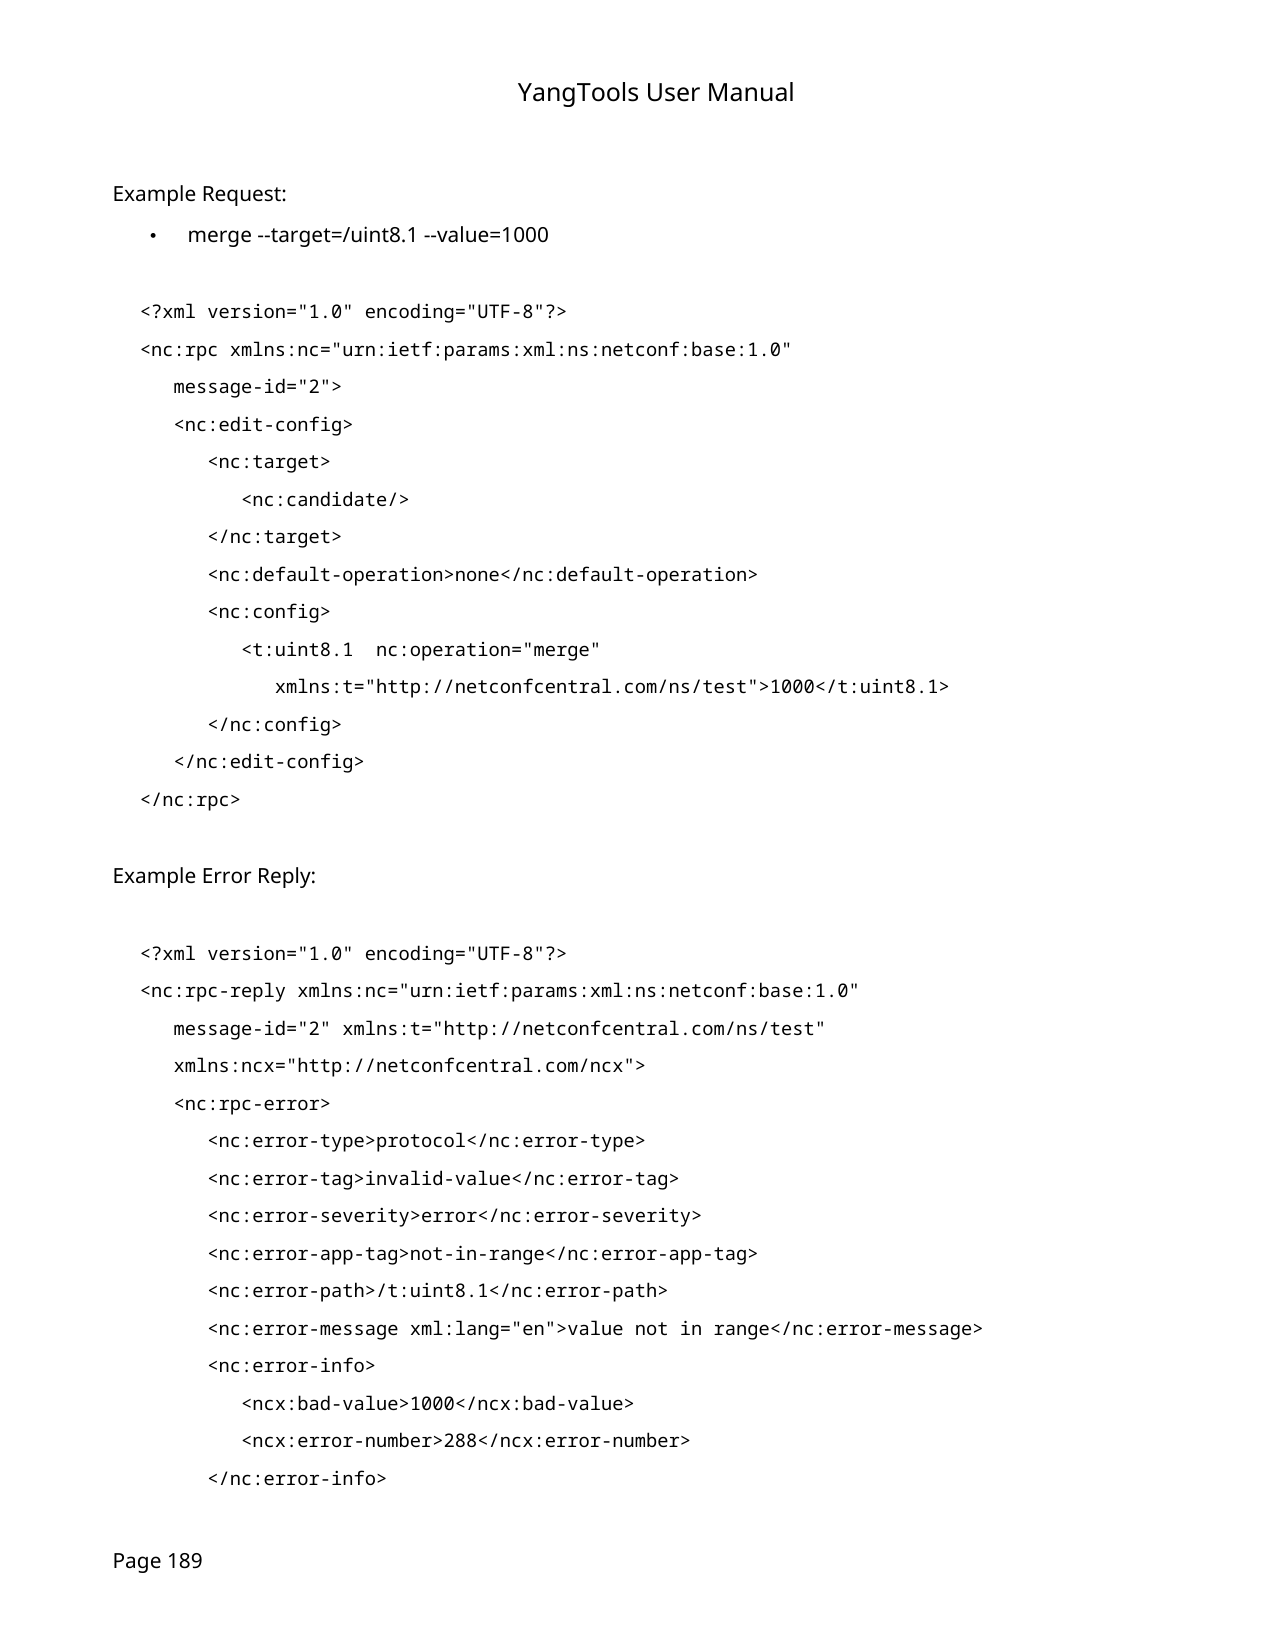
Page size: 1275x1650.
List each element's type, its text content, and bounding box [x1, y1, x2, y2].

text </nc:edit-config> [139, 749, 1200, 774]
text <nc:error-path>/t:uint8.1</nc:error-path> [139, 1277, 1200, 1303]
list merge --target=/uint8.1 --value=1000 [150, 220, 1200, 249]
text <nc:rpc-reply xmlns:nc="urn:ietf:params:xml:ns:netconf:base:1.0" [139, 977, 1200, 1003]
text <nc:error-tag>invalid-value</nc:error-tag> [139, 1165, 1200, 1190]
text </nc:rpc> [139, 786, 1200, 812]
text <nc:error-app-tag>not-in-range</nc:error-app-tag> [139, 1240, 1200, 1265]
text </nc:error-info> [139, 1465, 1200, 1490]
text <nc:candidate/> [139, 486, 1200, 512]
text <nc:error-severity>error</nc:error-severity> [139, 1202, 1200, 1228]
text xmlns:ncx="http://netconfcentral.com/ncx"> [139, 1052, 1200, 1078]
text <nc:edit-config> [139, 411, 1200, 437]
text <nc:error-type>protocol</nc:error-type> [139, 1127, 1200, 1153]
text <nc:config> [139, 599, 1200, 624]
text </nc:target> [139, 524, 1200, 549]
text <nc:error-info> [139, 1352, 1200, 1378]
text xmlns:t="http://netconfcentral.com/ns/test">1000</t:uint8.1> [139, 674, 1200, 699]
text message-id="2" xmlns:t="http://netconfcentral.com/ns/test" [139, 1015, 1200, 1040]
text <t:uint8.1 nc:operation="merge" [139, 636, 1200, 662]
text <nc:target> [139, 449, 1200, 474]
text message-id="2"> [139, 374, 1200, 399]
text <ncx:error-number>288</ncx:error-number> [139, 1427, 1200, 1453]
text Example Request: [112, 179, 1200, 208]
text <nc:rpc xmlns:nc="urn:ietf:params:xml:ns:netconf:base:1.0" [139, 336, 1200, 362]
text <?xml version="1.0" encoding="UTF-8"?> [139, 940, 1200, 965]
text <?xml version="1.0" encoding="UTF-8"?> [139, 299, 1200, 324]
text <ncx:bad-value>1000</ncx:bad-value> [139, 1390, 1200, 1415]
text Example Error Reply: [112, 861, 1200, 890]
text <nc:error-message xml:lang="en">value not in range</nc:error-message> [139, 1315, 1200, 1340]
text <nc:default-operation>none</nc:default-operation> [139, 561, 1200, 587]
text <nc:rpc-error> [139, 1090, 1200, 1115]
text </nc:config> [139, 711, 1200, 737]
